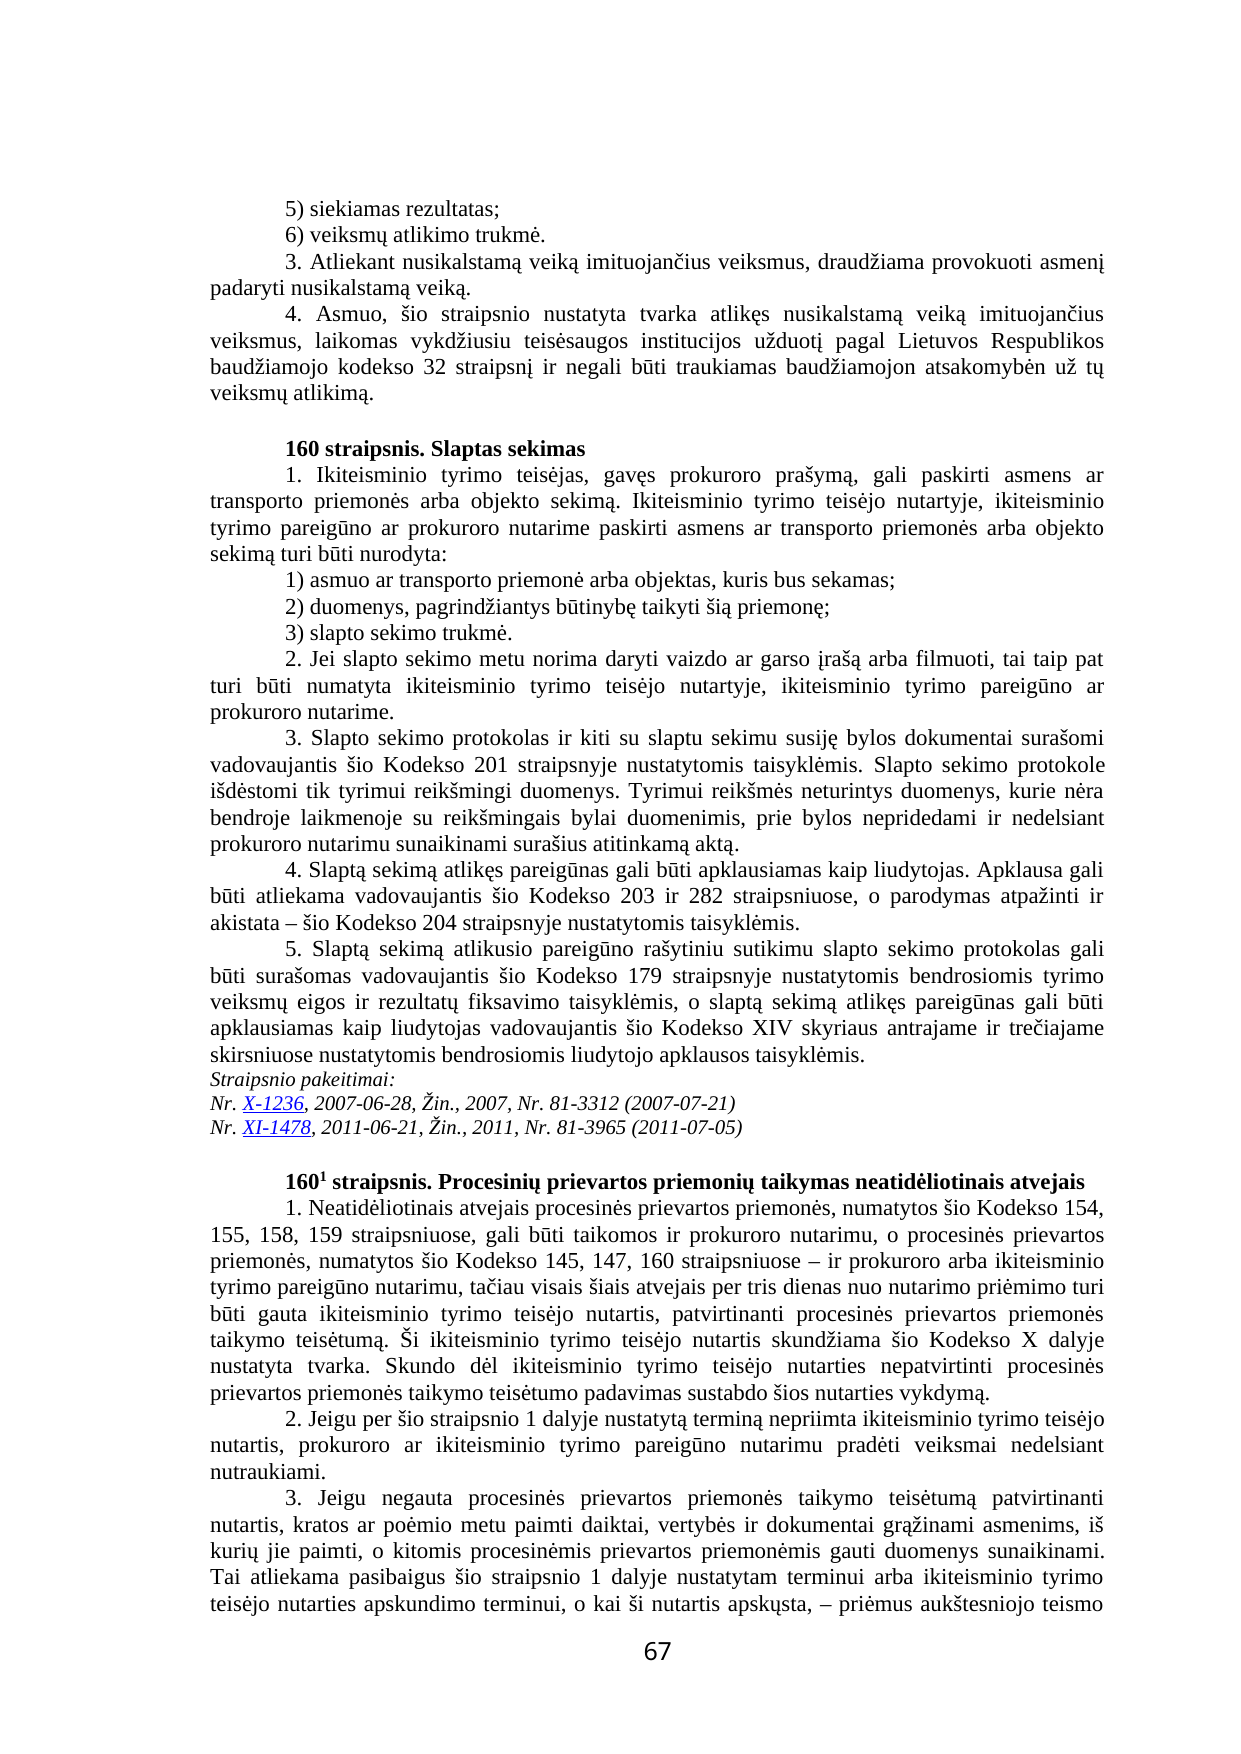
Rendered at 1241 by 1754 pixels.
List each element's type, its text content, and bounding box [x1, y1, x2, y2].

text 2) duomenys, pagrindžiantys būtinybę taikyti šią priemonę; [210, 593, 1106, 619]
text 1. Ikiteisminio tyrimo teisėjas, gavęs prokuroro prašymą, gali paskirti asmens ar transporto priemonės arba objekto sekimą. Ikiteisminio tyrimo teisėjo nutartyje, ikiteisminio tyrimo pareigūno ar prokuroro nutarime paskirti asmens ar transporto priemonės arba objekto sekimą turi būti nurodyta: [210, 461, 1106, 566]
text Nr. X-1236, 2007-06-28, Žin., 2007, Nr. 81-3312 (2007-07-21) [210, 1091, 1106, 1115]
text 1601 straipsnis. Procesinių prievartos priemonių taikymas neatidėliotinais atvejais [285, 1168, 1106, 1194]
text 160 straipsnis. Slaptas sekimas [210, 434, 1106, 461]
text Straipsnio pakeitimai: [210, 1067, 1106, 1091]
text 3) slapto sekimo trukmė. [210, 619, 1106, 645]
text 3. Atliekant nusikalstamą veiką imituojančius veiksmus, draudžiama provokuoti asmenį padaryti nusikalstamą veiką. [210, 248, 1106, 300]
text 2. Jei slapto sekimo metu norima daryti vaizdo ar garso įrašą arba filmuoti, tai taip pat turi būti numatyta ikiteisminio tyrimo teisėjo nutartyje, ikiteisminio tyrimo pareigūno ar prokuroro nutarime. [210, 645, 1106, 724]
text 5. Slaptą sekimą atlikusio pareigūno rašytiniu sutikimu slapto sekimo protokolas gali būti surašomas vadovaujantis šio Kodekso 179 straipsnyje nustatytomis bendrosiomis tyrimo veiksmų eigos ir rezultatų fiksavimo taisyklėmis, o slaptą sekimą atlikęs pareigūnas gali būti apklausiamas kaip liudytojas vadovaujantis šio Kodekso XIV skyriaus antrajame ir trečiajame skirsniuose nustatytomis bendrosiomis liudytojo apklausos taisyklėmis. [210, 935, 1106, 1067]
text 4. Slaptą sekimą atlikęs pareigūnas gali būti apklausiamas kaip liudytojas. Apklausa gali būti atliekama vadovaujantis šio Kodekso 203 ir 282 straipsniuose, o parodymas atpažinti ir akistata – šio Kodekso 204 straipsnyje nustatytomis taisyklėmis. [210, 856, 1106, 935]
text 6) veiksmų atlikimo trukmė. [210, 221, 1106, 248]
text 2. Jeigu per šio straipsnio 1 dalyje nustatytą terminą nepriimta ikiteisminio tyrimo teisėjo nutartis, prokuroro ar ikiteisminio tyrimo pareigūno nutarimu pradėti veiksmai nedelsiant nutraukiami. [210, 1405, 1106, 1484]
text 4. Asmuo, šio straipsnio nustatyta tvarka atlikęs nusikalstamą veiką imituojančius veiksmus, laikomas vykdžiusiu teisėsaugos institucijos užduotį pagal Lietuvos Respublikos baudžiamojo kodekso 32 straipsnį ir negali būti traukiamas baudžiamojon atsakomybėn už tų veiksmų atlikimą. [210, 300, 1106, 406]
text 5) siekiamas rezultatas; [210, 195, 1106, 221]
text 1) asmuo ar transporto priemonė arba objektas, kuris bus sekamas; [210, 566, 1106, 593]
text 3. Jeigu negauta procesinės prievartos priemonės taikymo teisėtumą patvirtinanti nutartis, kratos ar poėmio metu paimti daiktai, vertybės ir dokumentai grąžinami asmenims, iš kurių jie paimti, o kitomis procesinėmis prievartos priemonėmis gauti duomenys sunaikinami. Tai atliekama pasibaigus šio straipsnio 1 dalyje nustatytam terminui arba ikiteisminio tyrimo teisėjo nutarties apskundimo terminui, o kai ši nutartis apskųsta, – priėmus aukštesniojo teismo [210, 1484, 1106, 1616]
text Nr. XI-1478, 2011-06-21, Žin., 2011, Nr. 81-3965 (2011-07-05) [210, 1115, 1106, 1139]
text 1. Neatidėliotinais atvejais procesinės prievartos priemonės, numatytos šio Kodekso 154, 155, 158, 159 straipsniuose, gali būti taikomos ir prokuroro nutarimu, o procesinės prievartos priemonės, numatytos šio Kodekso 145, 147, 160 straipsniuose – ir prokuroro arba ikiteisminio tyrimo pareigūno nutarimu, tačiau visais šiais atvejais per tris dienas nuo nutarimo priėmimo turi būti gauta ikiteisminio tyrimo teisėjo nutartis, patvirtinanti procesinės prievartos priemonės taikymo teisėtumą. Ši ikiteisminio tyrimo teisėjo nutartis skundžiama šio Kodekso X dalyje nustatyta tvarka. Skundo dėl ikiteisminio tyrimo teisėjo nutarties nepatvirtinti procesinės prievartos priemonės taikymo teisėtumo padavimas sustabdo šios nutarties vykdymą. [210, 1194, 1106, 1405]
text 3. Slapto sekimo protokolas ir kiti su slaptu sekimu susiję bylos dokumentai surašomi vadovaujantis šio Kodekso 201 straipsnyje nustatytomis taisyklėmis. Slapto sekimo protokole išdėstomi tik tyrimui reikšmingi duomenys. Tyrimui reikšmės neturintys duomenys, kurie nėra bendroje laikmenoje su reikšmingais bylai duomenimis, prie bylos nepridedami ir nedelsiant prokuroro nutarimu sunaikinami surašius atitinkamą aktą. [210, 724, 1106, 856]
